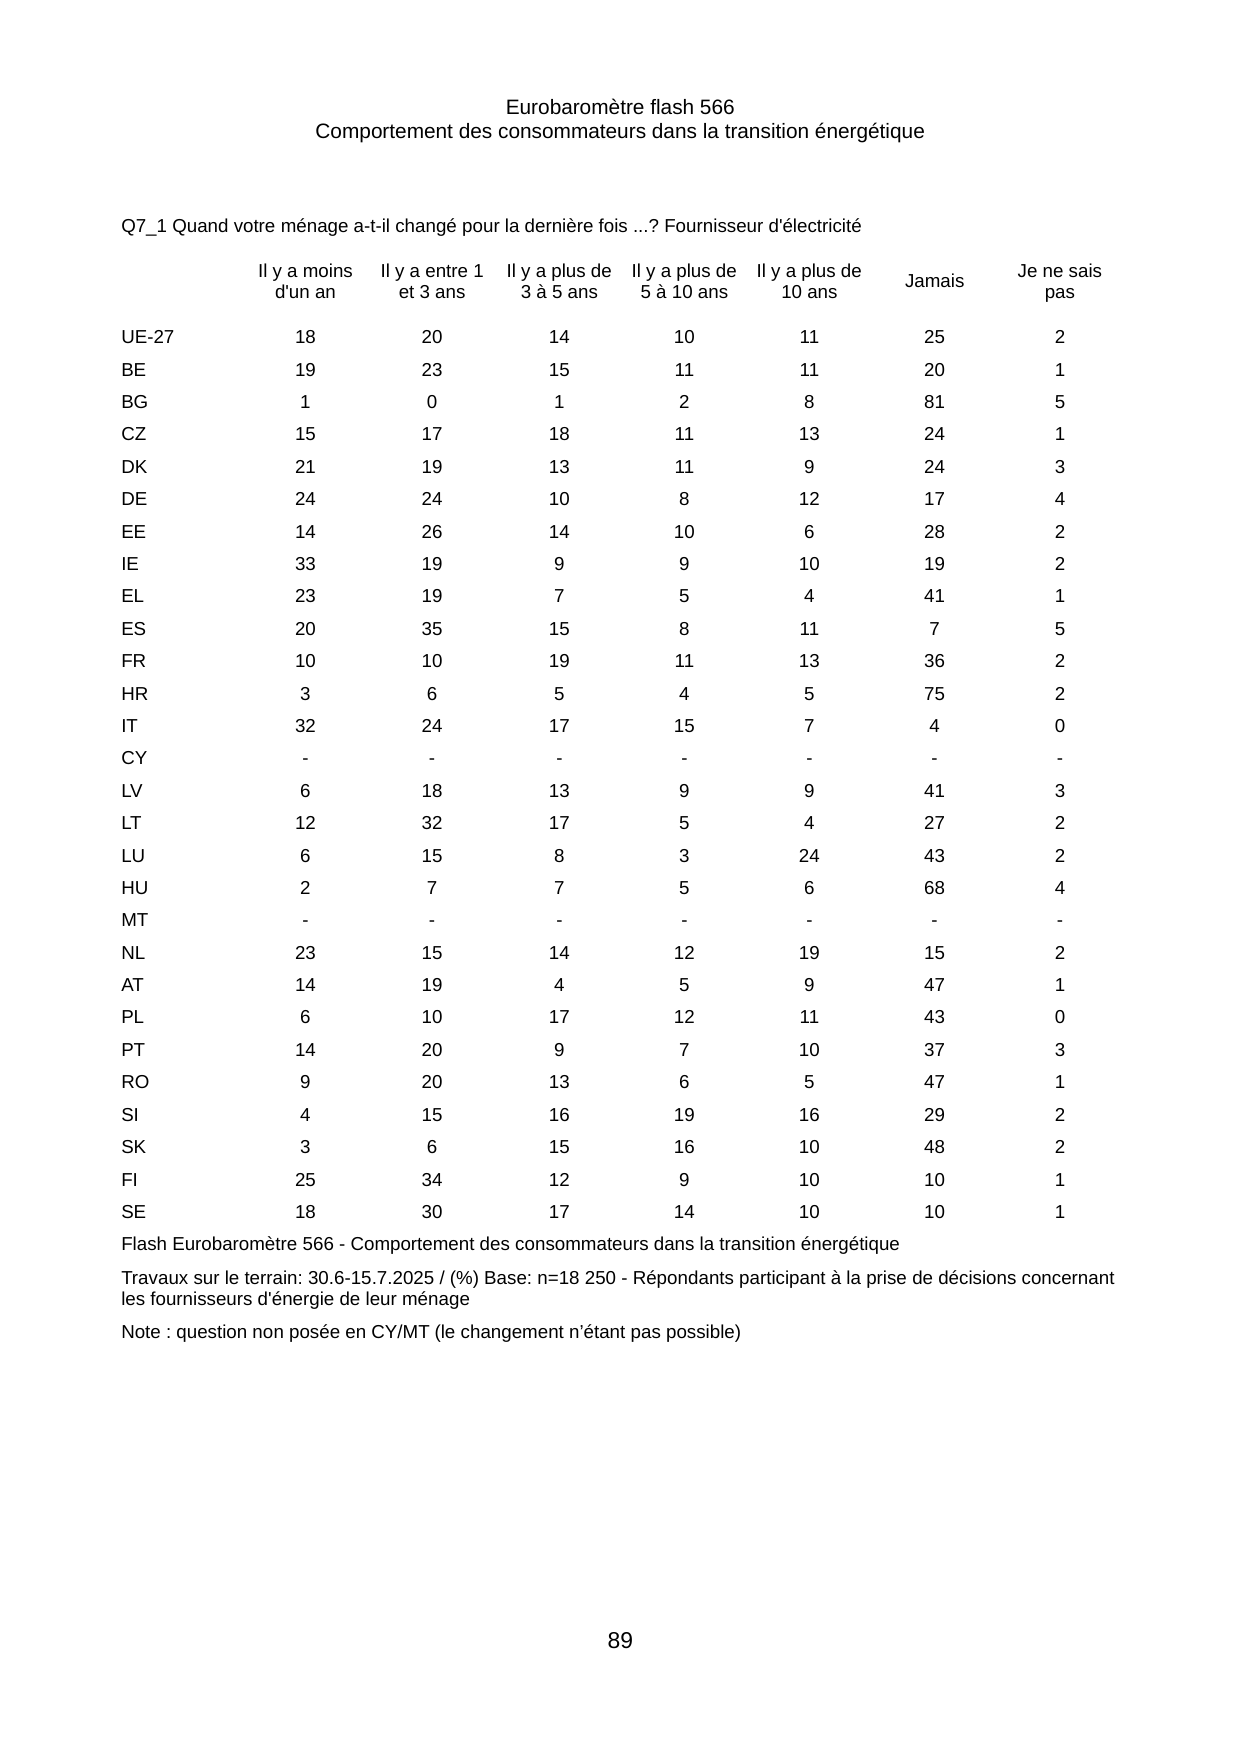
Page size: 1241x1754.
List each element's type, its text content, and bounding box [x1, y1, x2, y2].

table_cell 17 [497, 807, 622, 839]
table_cell - [243, 742, 367, 774]
table_cell 2 [997, 677, 1122, 709]
table_cell 24 [367, 483, 497, 515]
table_cell 5 [997, 385, 1122, 418]
table_cell 12 [622, 1001, 747, 1033]
table_cell 13 [497, 1066, 622, 1098]
table_cell 18 [367, 774, 497, 807]
table_cell 12 [243, 807, 367, 839]
table_cell 20 [367, 1033, 497, 1066]
table_cell 1 [497, 385, 622, 418]
table_cell 4 [872, 709, 997, 742]
table_cell - [497, 904, 622, 936]
table_cell 3 [622, 839, 747, 871]
table_cell - [367, 742, 497, 774]
table_cell PT [118, 1033, 243, 1066]
table_cell 29 [872, 1098, 997, 1131]
table_cell 2 [997, 839, 1122, 871]
table_cell 10 [747, 1033, 872, 1066]
table_cell 10 [872, 1163, 997, 1195]
table_cell 5 [622, 969, 747, 1001]
table_cell 15 [872, 936, 997, 968]
table_cell 41 [872, 774, 997, 807]
table_cell 9 [622, 548, 747, 580]
table_cell - [622, 742, 747, 774]
table_cell 11 [747, 612, 872, 644]
table_cell 12 [747, 483, 872, 515]
table_cell 35 [367, 612, 497, 644]
table_cell 11 [747, 1001, 872, 1033]
table_cell 25 [243, 1163, 367, 1195]
table_cell 1 [997, 1163, 1122, 1195]
table_header Q7_1 Quand votre ménage a-t-il changé pour la dernière fois ...? Fournisseur d'électricité [118, 209, 1122, 241]
table_cell 32 [367, 807, 497, 839]
table_cell 2 [622, 385, 747, 418]
table_cell 16 [622, 1131, 747, 1163]
table_cell - [997, 742, 1122, 774]
table_cell 25 [872, 321, 997, 353]
table_cell 10 [497, 483, 622, 515]
table_cell SK [118, 1131, 243, 1163]
table_cell 19 [622, 1098, 747, 1131]
table_cell 15 [367, 839, 497, 871]
table_cell 10 [243, 645, 367, 677]
table_cell 43 [872, 1001, 997, 1033]
table_cell 4 [497, 969, 622, 1001]
table_cell 1 [997, 969, 1122, 1001]
table_cell 3 [243, 677, 367, 709]
table_cell 2 [997, 807, 1122, 839]
table_cell LT [118, 807, 243, 839]
table_cell 17 [497, 1001, 622, 1033]
table_cell 17 [367, 418, 497, 450]
table_cell 3 [997, 450, 1122, 483]
table_cell 5 [622, 807, 747, 839]
table_cell 5 [747, 677, 872, 709]
table_cell 48 [872, 1131, 997, 1163]
table_cell 12 [622, 936, 747, 968]
table_cell 19 [367, 969, 497, 1001]
table_cell 6 [243, 774, 367, 807]
table_cell 7 [872, 612, 997, 644]
table_cell 19 [367, 580, 497, 612]
table_cell 4 [747, 807, 872, 839]
table_cell Note : question non posée en CY/MT (le changement n’étant pas possible) [118, 1316, 1122, 1348]
table_cell 5 [747, 1066, 872, 1098]
table_cell HU [118, 871, 243, 904]
table_cell 1 [997, 1195, 1122, 1228]
table_cell 41 [872, 580, 997, 612]
table_cell 14 [497, 321, 622, 353]
table_cell Flash Eurobaromètre 566 - Comportement des consommateurs dans la transition énergétique [118, 1228, 1122, 1260]
table_cell 5 [997, 612, 1122, 644]
table_cell 8 [497, 839, 622, 871]
table_cell 20 [243, 612, 367, 644]
table_cell 30 [367, 1195, 497, 1228]
table_cell - [872, 742, 997, 774]
table_cell IE [118, 548, 243, 580]
table_cell 3 [243, 1131, 367, 1163]
table_cell 15 [622, 709, 747, 742]
table_cell [118, 241, 243, 321]
table_cell FI [118, 1163, 243, 1195]
table_cell 14 [243, 515, 367, 547]
table_cell - [872, 904, 997, 936]
table_cell 18 [497, 418, 622, 450]
table_cell 9 [497, 548, 622, 580]
table_cell - [243, 904, 367, 936]
table_cell NL [118, 936, 243, 968]
table_cell Je ne sais pas [997, 241, 1122, 321]
table_cell 1 [997, 353, 1122, 385]
table_cell SE [118, 1195, 243, 1228]
table_cell 11 [747, 353, 872, 385]
table_cell 15 [497, 353, 622, 385]
table_cell 9 [497, 1033, 622, 1066]
table_cell 14 [243, 969, 367, 1001]
table_cell 24 [872, 450, 997, 483]
table_cell 11 [622, 645, 747, 677]
table_cell 0 [997, 709, 1122, 742]
table_cell 26 [367, 515, 497, 547]
table_cell 20 [872, 353, 997, 385]
table_cell UE-27 [118, 321, 243, 353]
table_cell 10 [622, 515, 747, 547]
table_cell 1 [997, 580, 1122, 612]
table_cell ES [118, 612, 243, 644]
table_cell 9 [243, 1066, 367, 1098]
table_cell 47 [872, 969, 997, 1001]
table_cell 10 [747, 1131, 872, 1163]
table_cell - [747, 742, 872, 774]
table_cell 68 [872, 871, 997, 904]
table_cell 15 [243, 418, 367, 450]
table_cell 14 [243, 1033, 367, 1066]
table_cell 6 [367, 1131, 497, 1163]
table_cell 14 [622, 1195, 747, 1228]
table_cell 2 [997, 1131, 1122, 1163]
table_cell Il y a plus de 3 à 5 ans [497, 241, 622, 321]
table_cell 19 [872, 548, 997, 580]
table_cell 3 [997, 1033, 1122, 1066]
table_cell 24 [243, 483, 367, 515]
table_cell 12 [497, 1163, 622, 1195]
table_cell 2 [997, 936, 1122, 968]
table_cell 9 [747, 774, 872, 807]
table_cell 14 [497, 936, 622, 968]
table_cell 27 [872, 807, 997, 839]
table_cell 23 [243, 936, 367, 968]
table_cell 10 [367, 1001, 497, 1033]
table_cell MT [118, 904, 243, 936]
table_cell - [997, 904, 1122, 936]
table_cell 13 [747, 418, 872, 450]
table_cell CY [118, 742, 243, 774]
table_cell - [622, 904, 747, 936]
table_cell 1 [243, 385, 367, 418]
table_cell 4 [997, 871, 1122, 904]
table_cell EL [118, 580, 243, 612]
table_cell 17 [872, 483, 997, 515]
table_cell 16 [747, 1098, 872, 1131]
table_cell 2 [243, 871, 367, 904]
table_cell 7 [622, 1033, 747, 1066]
table_cell 2 [997, 321, 1122, 353]
table_cell LU [118, 839, 243, 871]
table_cell LV [118, 774, 243, 807]
table_cell DK [118, 450, 243, 483]
table_cell DE [118, 483, 243, 515]
table_cell 7 [367, 871, 497, 904]
table_cell 28 [872, 515, 997, 547]
table_cell 6 [622, 1066, 747, 1098]
table_cell 23 [367, 353, 497, 385]
table_cell 11 [622, 353, 747, 385]
table_cell 7 [497, 580, 622, 612]
table_cell 15 [367, 936, 497, 968]
table_cell Il y a moins d'un an [243, 241, 367, 321]
table_cell 4 [243, 1098, 367, 1131]
table_cell 7 [497, 871, 622, 904]
table_cell BG [118, 385, 243, 418]
table_cell 7 [747, 709, 872, 742]
table_cell 1 [997, 1066, 1122, 1098]
table_cell 13 [497, 774, 622, 807]
table_cell 19 [367, 548, 497, 580]
table_cell - [747, 904, 872, 936]
table_cell 17 [497, 1195, 622, 1228]
table_cell 19 [243, 353, 367, 385]
table_cell 19 [497, 645, 622, 677]
table_cell HR [118, 677, 243, 709]
table_cell 11 [747, 321, 872, 353]
table_cell 13 [747, 645, 872, 677]
table_cell 36 [872, 645, 997, 677]
table_cell 2 [997, 515, 1122, 547]
table_cell 4 [622, 677, 747, 709]
table_cell 20 [367, 1066, 497, 1098]
table_cell 15 [497, 612, 622, 644]
table_cell 33 [243, 548, 367, 580]
table_cell 5 [622, 871, 747, 904]
table_cell 6 [243, 1001, 367, 1033]
table_cell RO [118, 1066, 243, 1098]
table_cell CZ [118, 418, 243, 450]
table_cell 0 [997, 1001, 1122, 1033]
table_cell Jamais [872, 241, 997, 321]
table_cell 24 [367, 709, 497, 742]
table_cell SI [118, 1098, 243, 1131]
table_cell 34 [367, 1163, 497, 1195]
table_cell 17 [497, 709, 622, 742]
table_cell 13 [497, 450, 622, 483]
table_cell 6 [747, 515, 872, 547]
table_cell 19 [367, 450, 497, 483]
table_cell 15 [367, 1098, 497, 1131]
table_cell 4 [747, 580, 872, 612]
table_cell 10 [622, 321, 747, 353]
table_cell EE [118, 515, 243, 547]
table_cell 0 [367, 385, 497, 418]
table_cell 9 [747, 450, 872, 483]
table_cell 5 [497, 677, 622, 709]
table_cell - [367, 904, 497, 936]
table_cell 11 [622, 418, 747, 450]
table_cell 47 [872, 1066, 997, 1098]
table_cell 23 [243, 580, 367, 612]
table_cell 6 [747, 871, 872, 904]
table_cell 14 [497, 515, 622, 547]
table_cell - [497, 742, 622, 774]
table_cell 10 [367, 645, 497, 677]
table_cell 10 [747, 1195, 872, 1228]
table_cell 16 [497, 1098, 622, 1131]
table_cell 10 [747, 1163, 872, 1195]
table_cell 15 [497, 1131, 622, 1163]
table_cell 18 [243, 321, 367, 353]
table_cell 81 [872, 385, 997, 418]
table_cell 32 [243, 709, 367, 742]
table_cell 10 [872, 1195, 997, 1228]
table_cell PL [118, 1001, 243, 1033]
table_cell 9 [622, 1163, 747, 1195]
table_cell 24 [747, 839, 872, 871]
table_cell 2 [997, 645, 1122, 677]
table_cell 20 [367, 321, 497, 353]
table_cell Il y a plus de 5 à 10 ans [622, 241, 747, 321]
table_cell Travaux sur le terrain: 30.6-15.7.2025 / (%) Base: n=18 250 - Répondants participant à la prise de décisions concernant les fournisseurs d'énergie de leur ménage [118, 1260, 1122, 1316]
table_cell 18 [243, 1195, 367, 1228]
table_cell 2 [997, 548, 1122, 580]
table_cell BE [118, 353, 243, 385]
table_cell 10 [747, 548, 872, 580]
table_cell 8 [622, 483, 747, 515]
table_cell 11 [622, 450, 747, 483]
table_cell 3 [997, 774, 1122, 807]
table_cell FR [118, 645, 243, 677]
table_cell 8 [747, 385, 872, 418]
table_cell 4 [997, 483, 1122, 515]
table_cell 6 [367, 677, 497, 709]
table_cell Il y a plus de 10 ans [747, 241, 872, 321]
table_cell 8 [622, 612, 747, 644]
table_cell 9 [622, 774, 747, 807]
table_cell 37 [872, 1033, 997, 1066]
table_cell AT [118, 969, 243, 1001]
table_cell 9 [747, 969, 872, 1001]
table_cell 19 [747, 936, 872, 968]
table_cell 6 [243, 839, 367, 871]
table_cell 1 [997, 418, 1122, 450]
table_cell IT [118, 709, 243, 742]
table_cell 5 [622, 580, 747, 612]
table_cell 2 [997, 1098, 1122, 1131]
table_cell Il y a entre 1 et 3 ans [367, 241, 497, 321]
table_cell 21 [243, 450, 367, 483]
table_cell 75 [872, 677, 997, 709]
table_cell 43 [872, 839, 997, 871]
table_cell 24 [872, 418, 997, 450]
